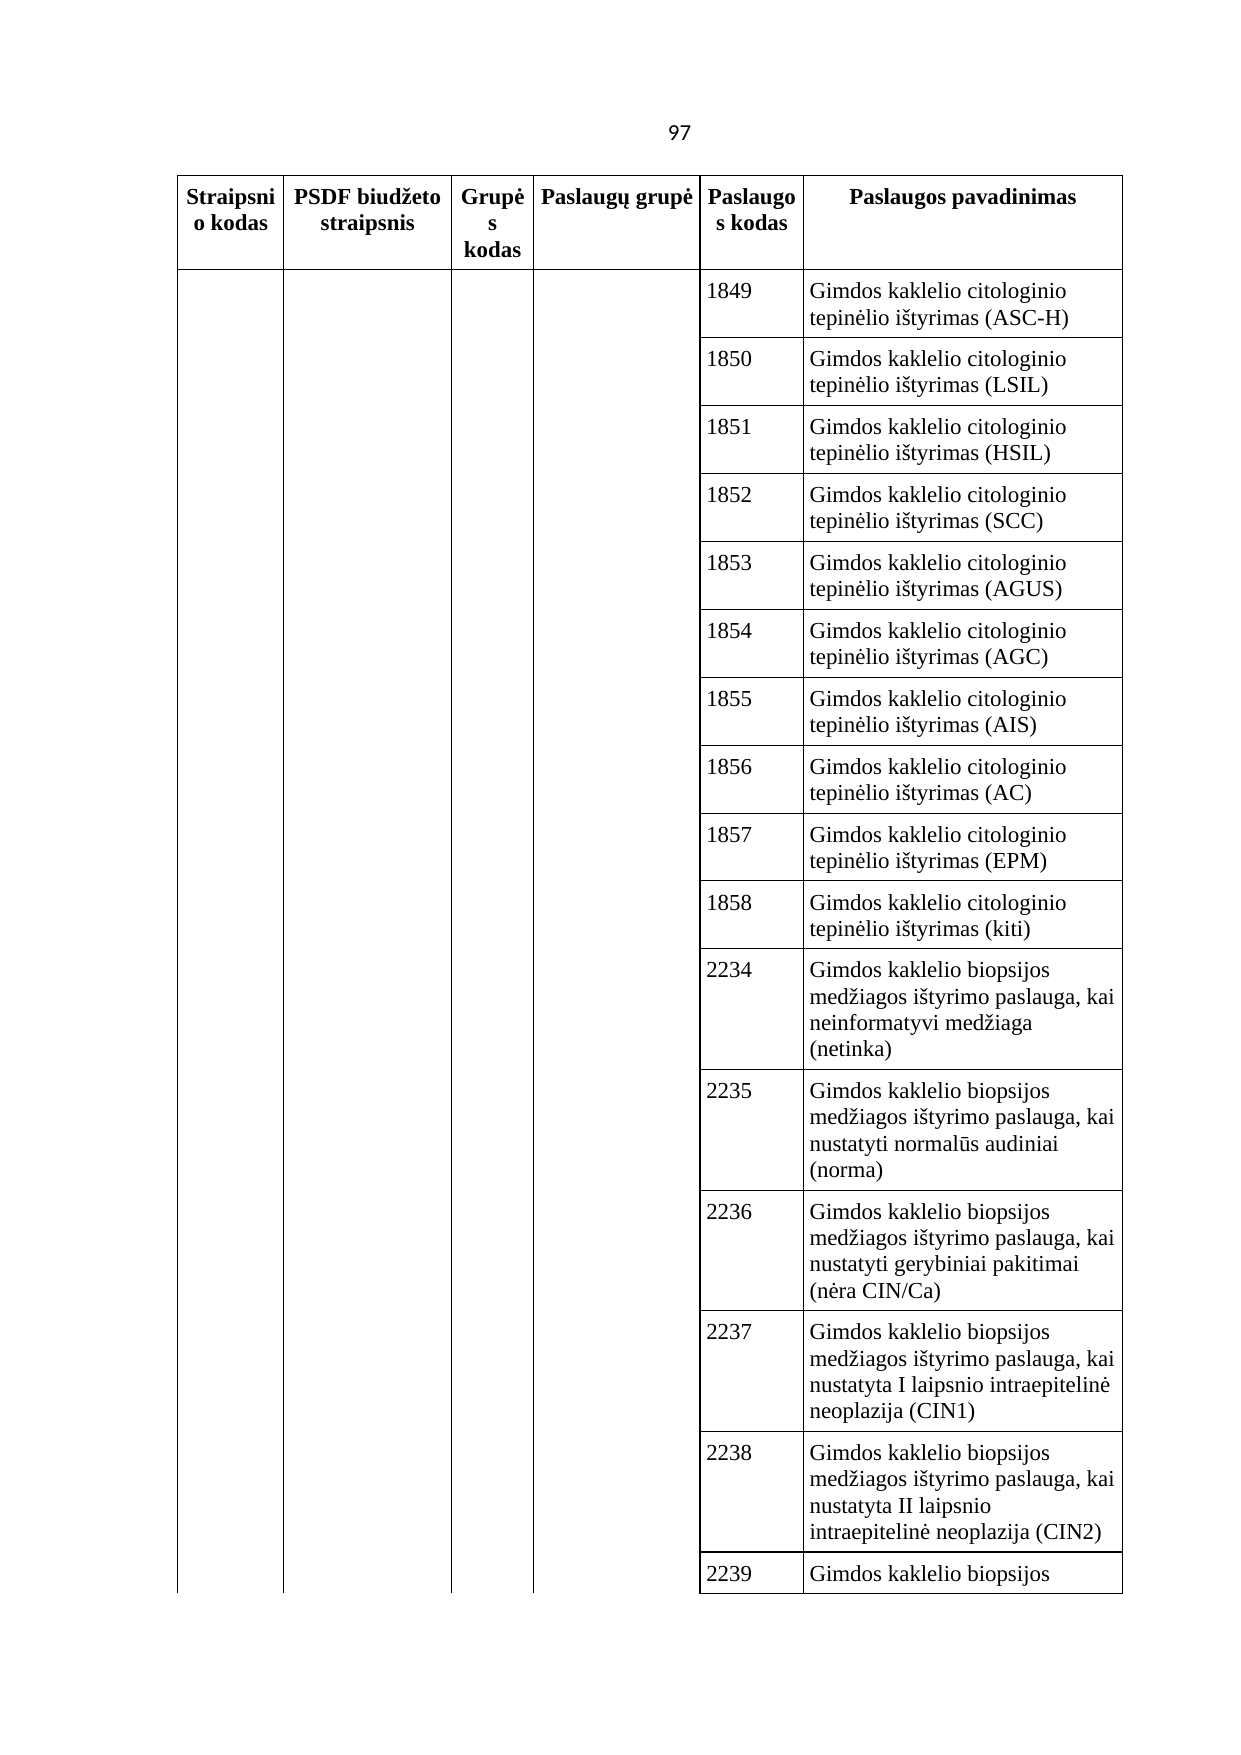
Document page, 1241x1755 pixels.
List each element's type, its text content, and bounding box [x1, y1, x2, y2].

table_cell [178, 677, 283, 744]
table_cell Gimdos kaklelio biopsijos medžiagos ištyrimo paslauga, kai nustatyti normalūs audiniai (norma) [804, 1070, 1122, 1189]
table_cell 1858 [701, 881, 803, 948]
table_cell Gimdos kaklelio biopsijos medžiagos ištyrimo paslauga, kai nustatyta I laipsnio intraepitelinė neoplazija (CIN1) [804, 1311, 1122, 1431]
table_cell [534, 1310, 699, 1431]
table_cell [178, 1551, 283, 1593]
table_cell [452, 948, 533, 1069]
table_cell Gimdos kaklelio citologinio tepinėlio ištyrimas (AGUS) [804, 542, 1122, 609]
table_cell [452, 473, 533, 541]
table_cell [534, 1551, 699, 1593]
table_cell [284, 1190, 451, 1310]
table_header Paslaugos pavadinimas [804, 176, 1122, 269]
table_header Paslaugų grupė [534, 176, 699, 269]
table_cell Gimdos kaklelio biopsijos medžiagos ištyrimo paslauga, kai nustatyta II laipsnio intraepitelinė neoplazija (CIN2) [804, 1432, 1122, 1551]
table_cell 2236 [701, 1191, 803, 1310]
table_cell Gimdos kaklelio citologinio tepinėlio ištyrimas (kiti) [804, 881, 1122, 948]
table_cell [452, 813, 533, 880]
table_cell [534, 880, 699, 948]
table_cell [178, 745, 283, 812]
table_cell [284, 473, 451, 541]
table_cell 1855 [701, 678, 803, 744]
table_cell 1849 [701, 270, 803, 337]
table_cell [284, 948, 451, 1069]
table_cell [534, 473, 699, 541]
table_cell 1851 [701, 406, 803, 473]
table_cell [284, 1069, 451, 1189]
table_cell [284, 1431, 451, 1551]
table_cell [452, 609, 533, 677]
table_cell [452, 270, 533, 337]
table_cell [452, 405, 533, 473]
table_cell [284, 337, 451, 405]
table_cell 1853 [701, 542, 803, 609]
table_cell 2237 [701, 1311, 803, 1431]
table_cell [284, 609, 451, 677]
table_cell Gimdos kaklelio biopsijos medžiagos ištyrimo paslauga, kai nustatyti gerybiniai pakitimai (nėra CIN/Ca) [804, 1191, 1122, 1310]
table_cell [178, 405, 283, 473]
table_cell 1852 [701, 474, 803, 541]
table_cell [178, 1310, 283, 1431]
table_cell [284, 1551, 451, 1593]
table_header PSDF biudžeto straipsnis [284, 176, 451, 269]
table_cell [534, 541, 699, 609]
table_cell [284, 677, 451, 744]
table_cell [452, 541, 533, 609]
table_cell [178, 609, 283, 677]
table_cell 2234 [701, 949, 803, 1069]
table_cell Gimdos kaklelio citologinio tepinėlio ištyrimas (LSIL) [804, 338, 1122, 405]
table_cell [534, 745, 699, 812]
table_cell [284, 405, 451, 473]
table_cell [178, 948, 283, 1069]
table_cell [178, 270, 283, 337]
table_cell [178, 1431, 283, 1551]
table_cell 2238 [701, 1432, 803, 1551]
table_cell [452, 677, 533, 744]
table_cell Gimdos kaklelio citologinio tepinėlio ištyrimas (AIS) [804, 678, 1122, 744]
table_cell [534, 1069, 699, 1189]
table_cell [284, 880, 451, 948]
table_cell [452, 1190, 533, 1310]
table_header Paslaugos kodas [701, 176, 803, 269]
table_cell 1857 [701, 814, 803, 880]
table_cell Gimdos kaklelio citologinio tepinėlio ištyrimas (SCC) [804, 474, 1122, 541]
table_cell [534, 337, 699, 405]
table_cell Gimdos kaklelio biopsijos medžiagos ištyrimo paslauga, kai neinformatyvi medžiaga (netinka) [804, 949, 1122, 1069]
table_cell 1856 [701, 746, 803, 812]
table_cell Gimdos kaklelio biopsijos [804, 1553, 1122, 1593]
table_header Grupės kodas [452, 176, 533, 269]
table_cell [534, 1190, 699, 1310]
table_cell [452, 337, 533, 405]
table_cell 1854 [701, 610, 803, 677]
table_cell [452, 745, 533, 812]
table_cell [452, 1431, 533, 1551]
table_cell [178, 337, 283, 405]
table_cell [178, 473, 283, 541]
table_cell [534, 1431, 699, 1551]
table_cell Gimdos kaklelio citologinio tepinėlio ištyrimas (AGC) [804, 610, 1122, 677]
table_cell Gimdos kaklelio citologinio tepinėlio ištyrimas (EPM) [804, 814, 1122, 880]
table_cell [178, 813, 283, 880]
table_cell [534, 270, 699, 337]
table_cell [284, 745, 451, 812]
table_cell [178, 1190, 283, 1310]
table_cell 2239 [701, 1553, 803, 1593]
table_cell [452, 1310, 533, 1431]
table_cell [178, 1069, 283, 1189]
table_cell [534, 405, 699, 473]
table_cell 2235 [701, 1070, 803, 1189]
table_cell 1850 [701, 338, 803, 405]
table_cell Gimdos kaklelio citologinio tepinėlio ištyrimas (HSIL) [804, 406, 1122, 473]
table_cell [452, 1069, 533, 1189]
table_cell [284, 813, 451, 880]
table_cell [452, 1551, 533, 1593]
table_cell [534, 677, 699, 744]
table_cell [178, 541, 283, 609]
table_header Straipsnio kodas [178, 176, 283, 269]
table_cell Gimdos kaklelio citologinio tepinėlio ištyrimas (AC) [804, 746, 1122, 812]
table_cell [284, 270, 451, 337]
table_cell [534, 609, 699, 677]
table_cell [534, 948, 699, 1069]
table_cell [284, 1310, 451, 1431]
table_cell [284, 541, 451, 609]
table_cell [534, 813, 699, 880]
table_cell Gimdos kaklelio citologinio tepinėlio ištyrimas (ASC-H) [804, 270, 1122, 337]
table_cell [452, 880, 533, 948]
table_cell [178, 880, 283, 948]
